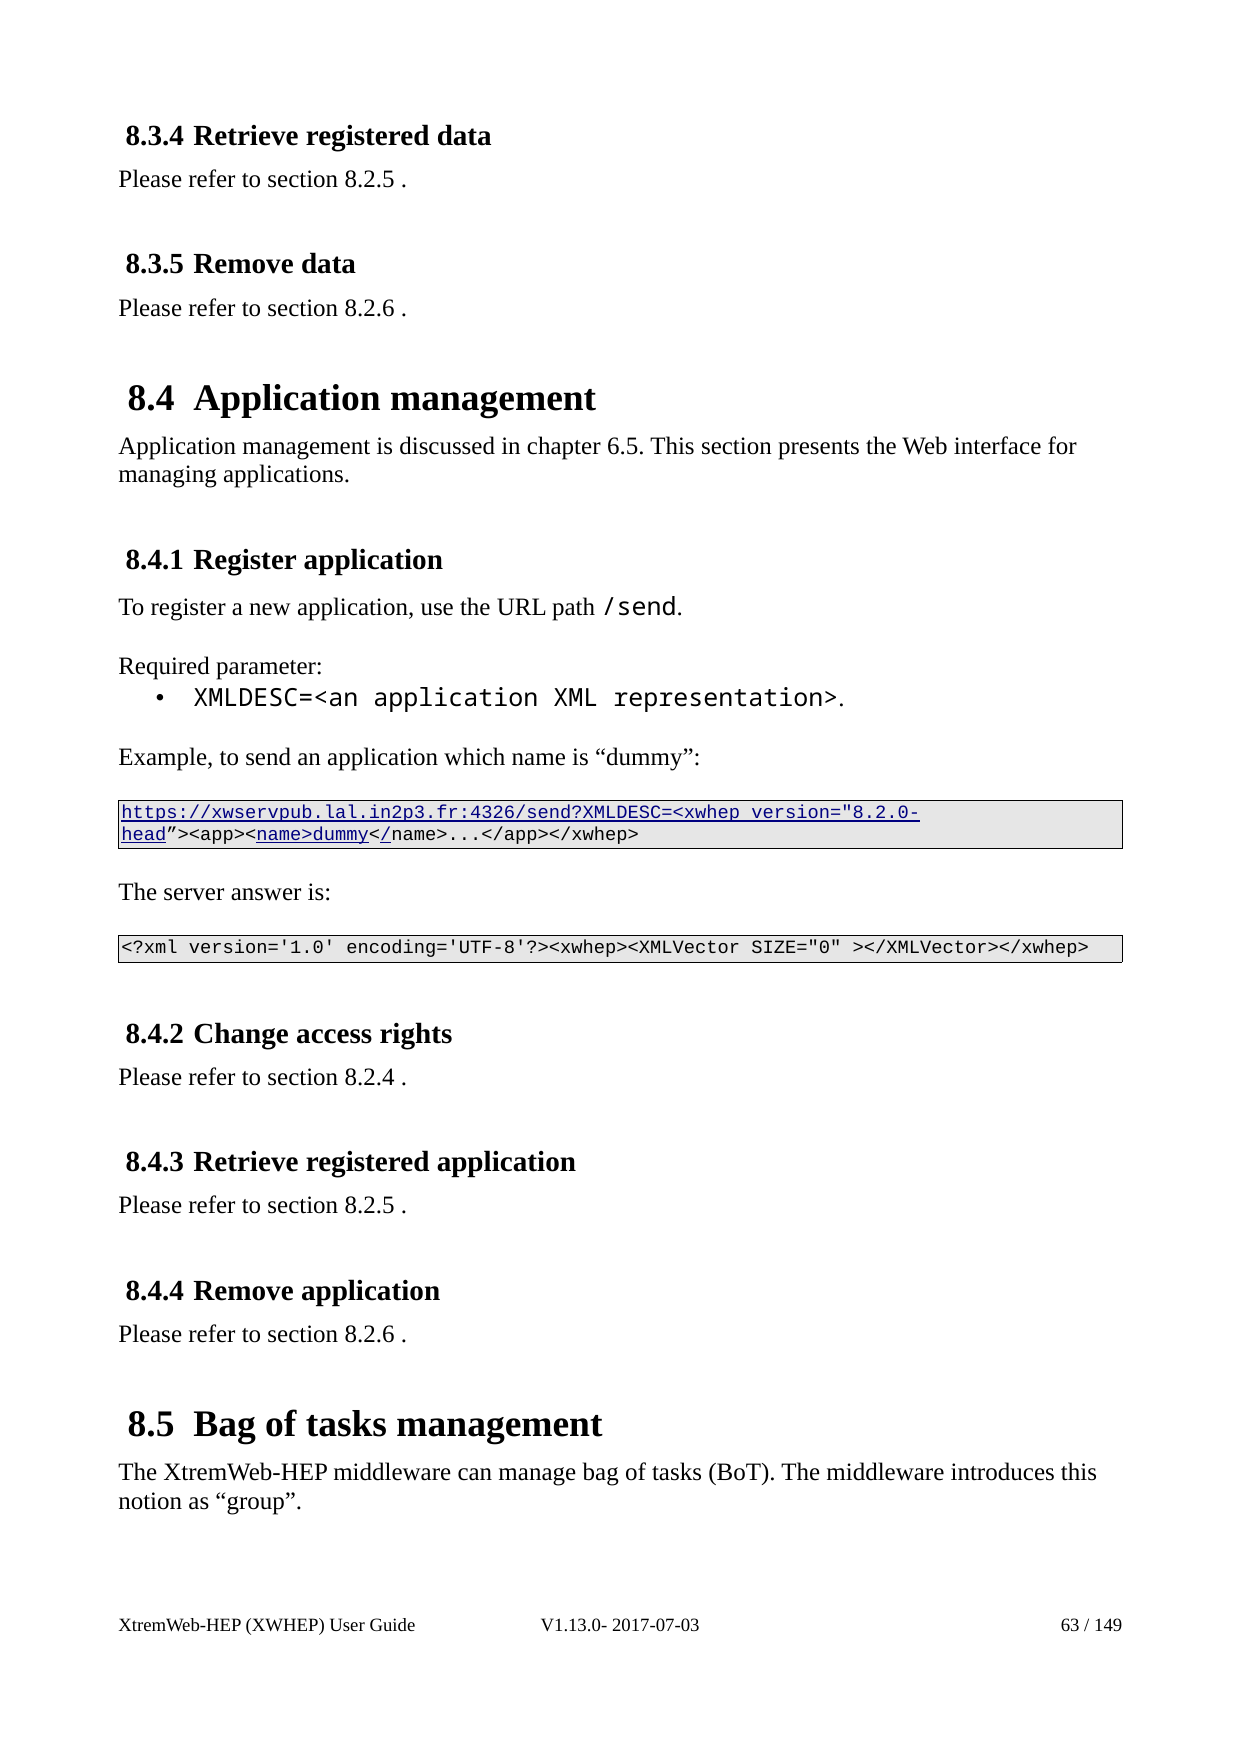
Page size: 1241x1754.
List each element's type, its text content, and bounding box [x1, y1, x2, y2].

subtitle Change access rights [118, 1016, 1122, 1049]
subtitle Bag of tasks management [118, 1401, 1122, 1444]
text Please refer to section8.2.4. [118, 1062, 1122, 1091]
list XMLDESC=<an application XML representation>. [156, 680, 1122, 714]
subtitle Remove data [118, 247, 1122, 280]
subtitle Retrieve registered data [118, 118, 1122, 152]
subtitle Retrieve registered application [118, 1144, 1122, 1178]
text Example, to send an application which name is “dummy”: [118, 742, 1122, 771]
text https://xwservpub.lal.in2p3.fr:4326/send?XMLDESC=<xwhep version="8.2.0-head”><app><name>dummy</name>...</app></xwhep> [119, 801, 1122, 848]
text Application management is discussed in chapter 6.5. This section presents the Web interface for managing applications. [118, 431, 1122, 488]
text <?xml version='1.0' encoding='UTF-8'?><xwhep><XMLVector SIZE="0" ></XMLVector></xwhep> [119, 936, 1122, 962]
subtitle Application management [118, 375, 1122, 418]
text Please refer to section8.2.5. [118, 1190, 1122, 1219]
text Please refer to section8.2.5. [118, 164, 1122, 193]
subtitle Remove application [118, 1273, 1122, 1306]
subtitle Register application [118, 542, 1122, 576]
text The XtremWeb-HEP middleware can manage bag of tasks (BoT). The middleware introduces this notion as “group”. [118, 1457, 1122, 1514]
text Required parameter: [118, 651, 1122, 680]
text Please refer to section8.2.6. [118, 1319, 1122, 1348]
text To register a new application, use the URL path /send. [118, 588, 1122, 622]
text The server answer is: [118, 877, 1122, 906]
text Please refer to section8.2.6. [118, 293, 1122, 321]
